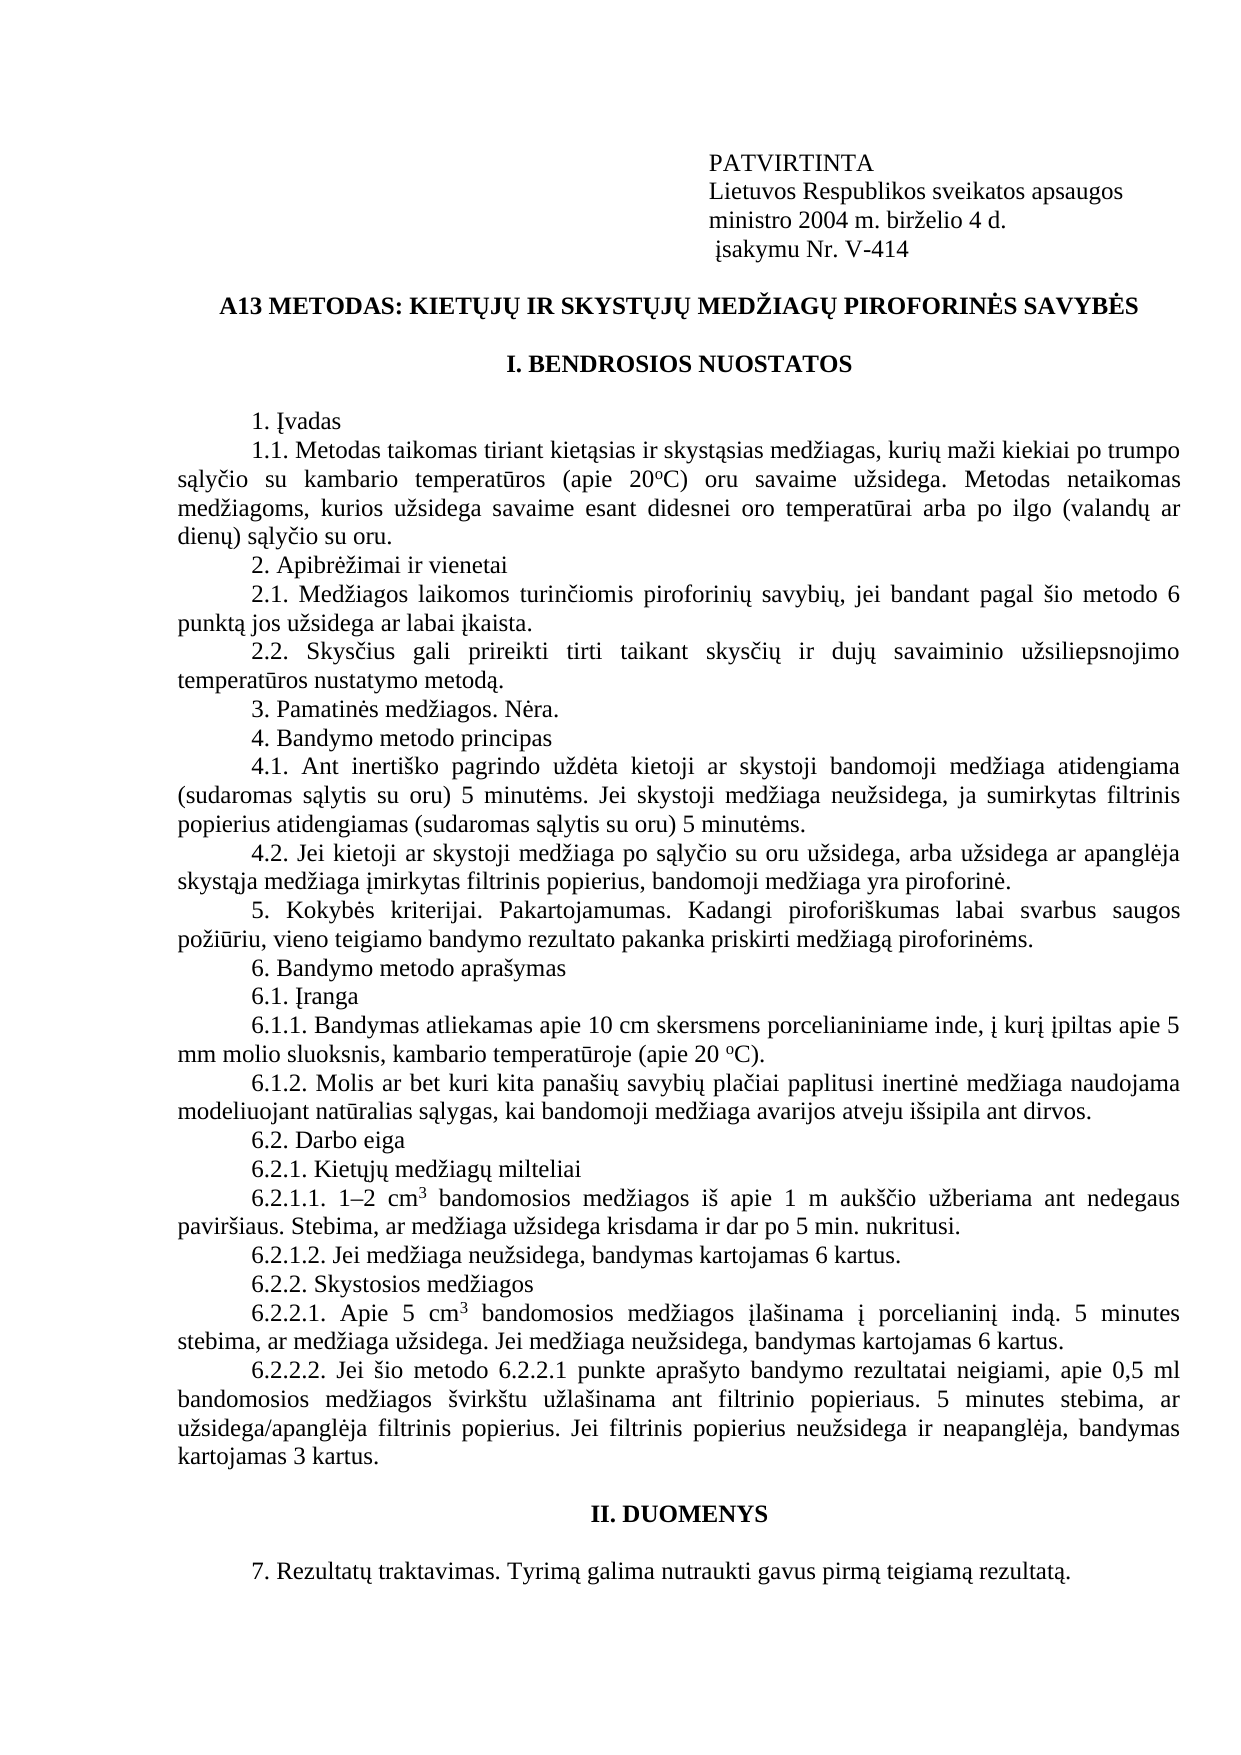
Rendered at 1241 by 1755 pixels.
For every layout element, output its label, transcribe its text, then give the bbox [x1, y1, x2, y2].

text Lietuvos Respublikos sveikatos apsaugos [177, 176, 1181, 205]
text 6.2.1.1. 1–2 cm3 bandomosios medžiagos iš apie 1 m aukščio užberiama ant nedegaus paviršiaus. Stebima, ar medžiaga užsidega krisdama ir dar po 5 min. nukritusi. [177, 1183, 1181, 1240]
text 6.2.1.2. Jei medžiaga neužsidega, bandymas kartojamas 6 kartus. [177, 1240, 1181, 1269]
text 3. Pamatinės medžiagos. Nėra. [177, 694, 1181, 723]
text įsakymu Nr. V-414 [177, 234, 1181, 263]
text 2. Apibrėžimai ir vienetai [177, 550, 1181, 579]
text 6.2.2.2. Jei šio metodo 6.2.2.1 punkte aprašyto bandymo rezultatai neigiami, apie 0,5 ml bandomosios medžiagos švirkštu užlašinama ant filtrinio popieriaus. 5 minutes stebima, ar užsidega/apanglėja filtrinis popierius. Jei filtrinis popierius neužsidega ir neapanglėja, bandymas kartojamas 3 kartus. [177, 1355, 1181, 1470]
text 4. Bandymo metodo principas [177, 723, 1181, 751]
text A13 Metodas: Kietųjų ir skystųjų medžiagų piroforinės savybės [177, 291, 1181, 320]
text 2.1. Medžiagos laikomos turinčiomis piroforinių savybių, jei bandant pagal šio metodo 6 punktą jos užsidega ar labai įkaista. [177, 579, 1181, 636]
text 6.1.2. Molis ar bet kuri kita panašių savybių plačiai paplitusi inertinė medžiaga naudojama modeliuojant natūralias sąlygas, kai bandomoji medžiaga avarijos atveju išsipila ant dirvos. [177, 1068, 1181, 1125]
text 6.1.1. Bandymas atliekamas apie 10 cm skersmens porcelianiniame inde, į kurį įpiltas apie 5 mm molio sluoksnis, kambario temperatūroje (apie 20 oC). [177, 1010, 1181, 1068]
text 6. Bandymo metodo aprašymas [177, 953, 1181, 981]
text 6.2.2.1. Apie 5 cm3 bandomosios medžiagos įlašinama į porcelianinį indą. 5 minutes stebima, ar medžiaga užsidega. Jei medžiaga neužsidega, bandymas kartojamas 6 kartus. [177, 1298, 1181, 1355]
text 5. Kokybės kriterijai. Pakartojamumas. Kadangi piroforiškumas labai svarbus saugos požiūriu, vieno teigiamo bandymo rezultato pakanka priskirti medžiagą piroforinėms. [177, 895, 1181, 953]
text ministro 2004 m. birželio 4 d. [177, 205, 1181, 234]
text 6.2. Darbo eiga [177, 1125, 1181, 1154]
text 7. Rezultatų traktavimas. Tyrimą galima nutraukti gavus pirmą teigiamą rezultatą. [177, 1556, 1181, 1585]
text II. Duomenys [177, 1499, 1181, 1528]
text 2.2. Skysčius gali prireikti tirti taikant skysčių ir dujų savaiminio užsiliepsnojimo temperatūros nustatymo metodą. [177, 636, 1181, 694]
text 1.1. Metodas taikomas tiriant kietąsias ir skystąsias medžiagas, kurių maži kiekiai po trumpo sąlyčio su kambario temperatūros (apie 20oC) oru savaime užsidega. Metodas netaikomas medžiagoms, kurios užsidega savaime esant didesnei oro temperatūrai arba po ilgo (valandų ar dienų) sąlyčio su oru. [177, 435, 1181, 550]
text 1. Įvadas [177, 406, 1181, 435]
text 6.2.2. Skystosios medžiagos [177, 1269, 1181, 1298]
text 4.2. Jei kietoji ar skystoji medžiaga po sąlyčio su oru užsidega, arba užsidega ar apanglėja skystąja medžiaga įmirkytas filtrinis popierius, bandomoji medžiaga yra piroforinė. [177, 838, 1181, 895]
text PATVIRTINTA [177, 148, 1181, 176]
text 6.2.1. Kietųjų medžiagų milteliai [177, 1154, 1181, 1183]
text I. BENDROSIOS NUOSTATOS [177, 349, 1181, 378]
text 6.1. Įranga [177, 981, 1181, 1010]
text 4.1. Ant inertiško pagrindo uždėta kietoji ar skystoji bandomoji medžiaga atidengiama (sudaromas sąlytis su oru) 5 minutėms. Jei skystoji medžiaga neužsidega, ja sumirkytas filtrinis popierius atidengiamas (sudaromas sąlytis su oru) 5 minutėms. [177, 751, 1181, 838]
